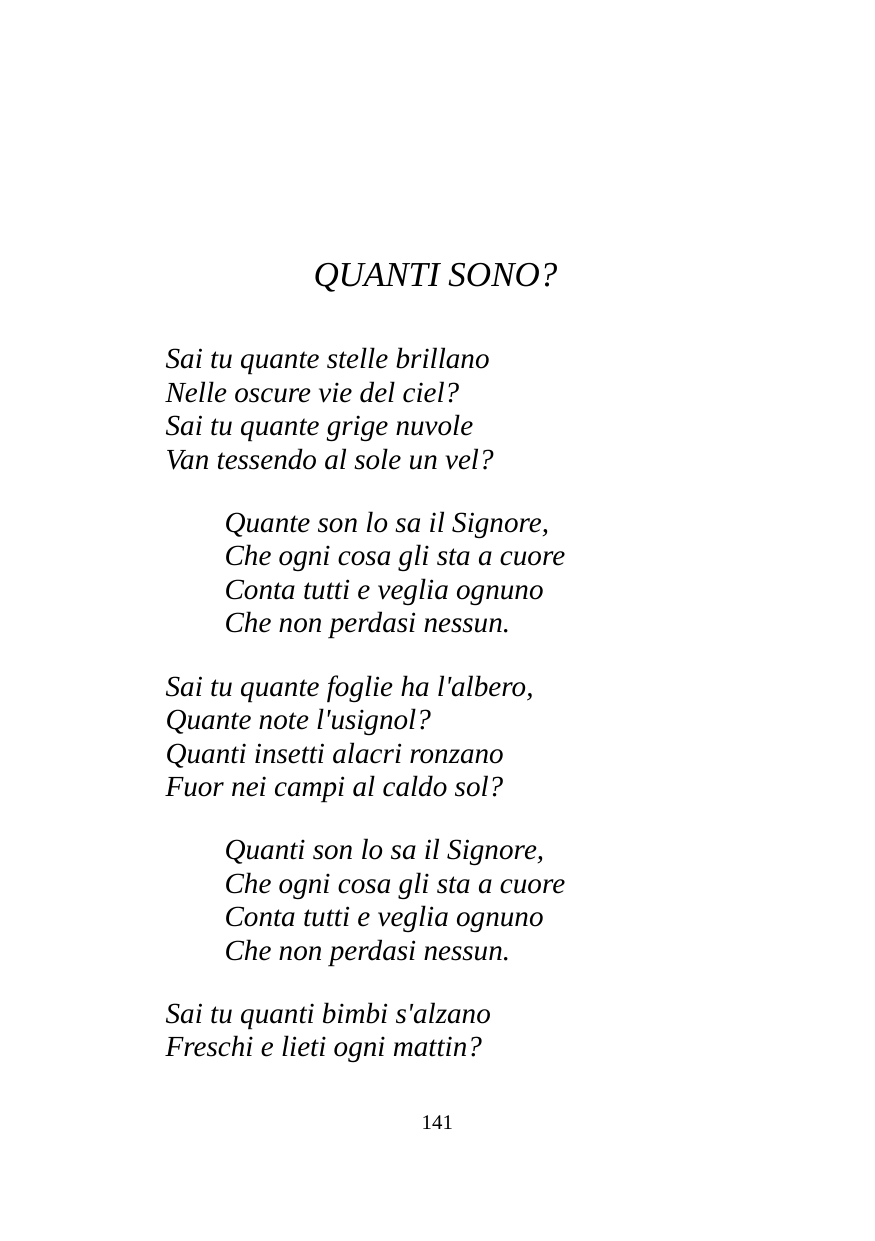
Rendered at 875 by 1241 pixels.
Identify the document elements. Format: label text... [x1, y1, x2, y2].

text Sai tu quanti bimbi s'alzano Freschi e lieti ogni mattin? [165, 996, 768, 1063]
text Quante son lo sa il Signore, Che ogni cosa gli sta a cuore Conta tutti e veglia ognuno Che non perdasi nessun. [224, 505, 768, 639]
text Quanti son lo sa il Signore, Che ogni cosa gli sta a cuore Conta tutti e veglia ognuno Che non perdasi nessun. [224, 832, 768, 966]
text Sai tu quante stelle brillano Nelle oscure vie del ciel? Sai tu quante grige nuvole Van tessendo al sole un vel? [165, 341, 768, 476]
subtitle QUANTI SONO? [106, 254, 768, 294]
text Sai tu quante foglie ha l'albero, Quante note l'usignol? Quanti insetti alacri ronzano Fuor nei campi al caldo sol? [165, 669, 768, 803]
